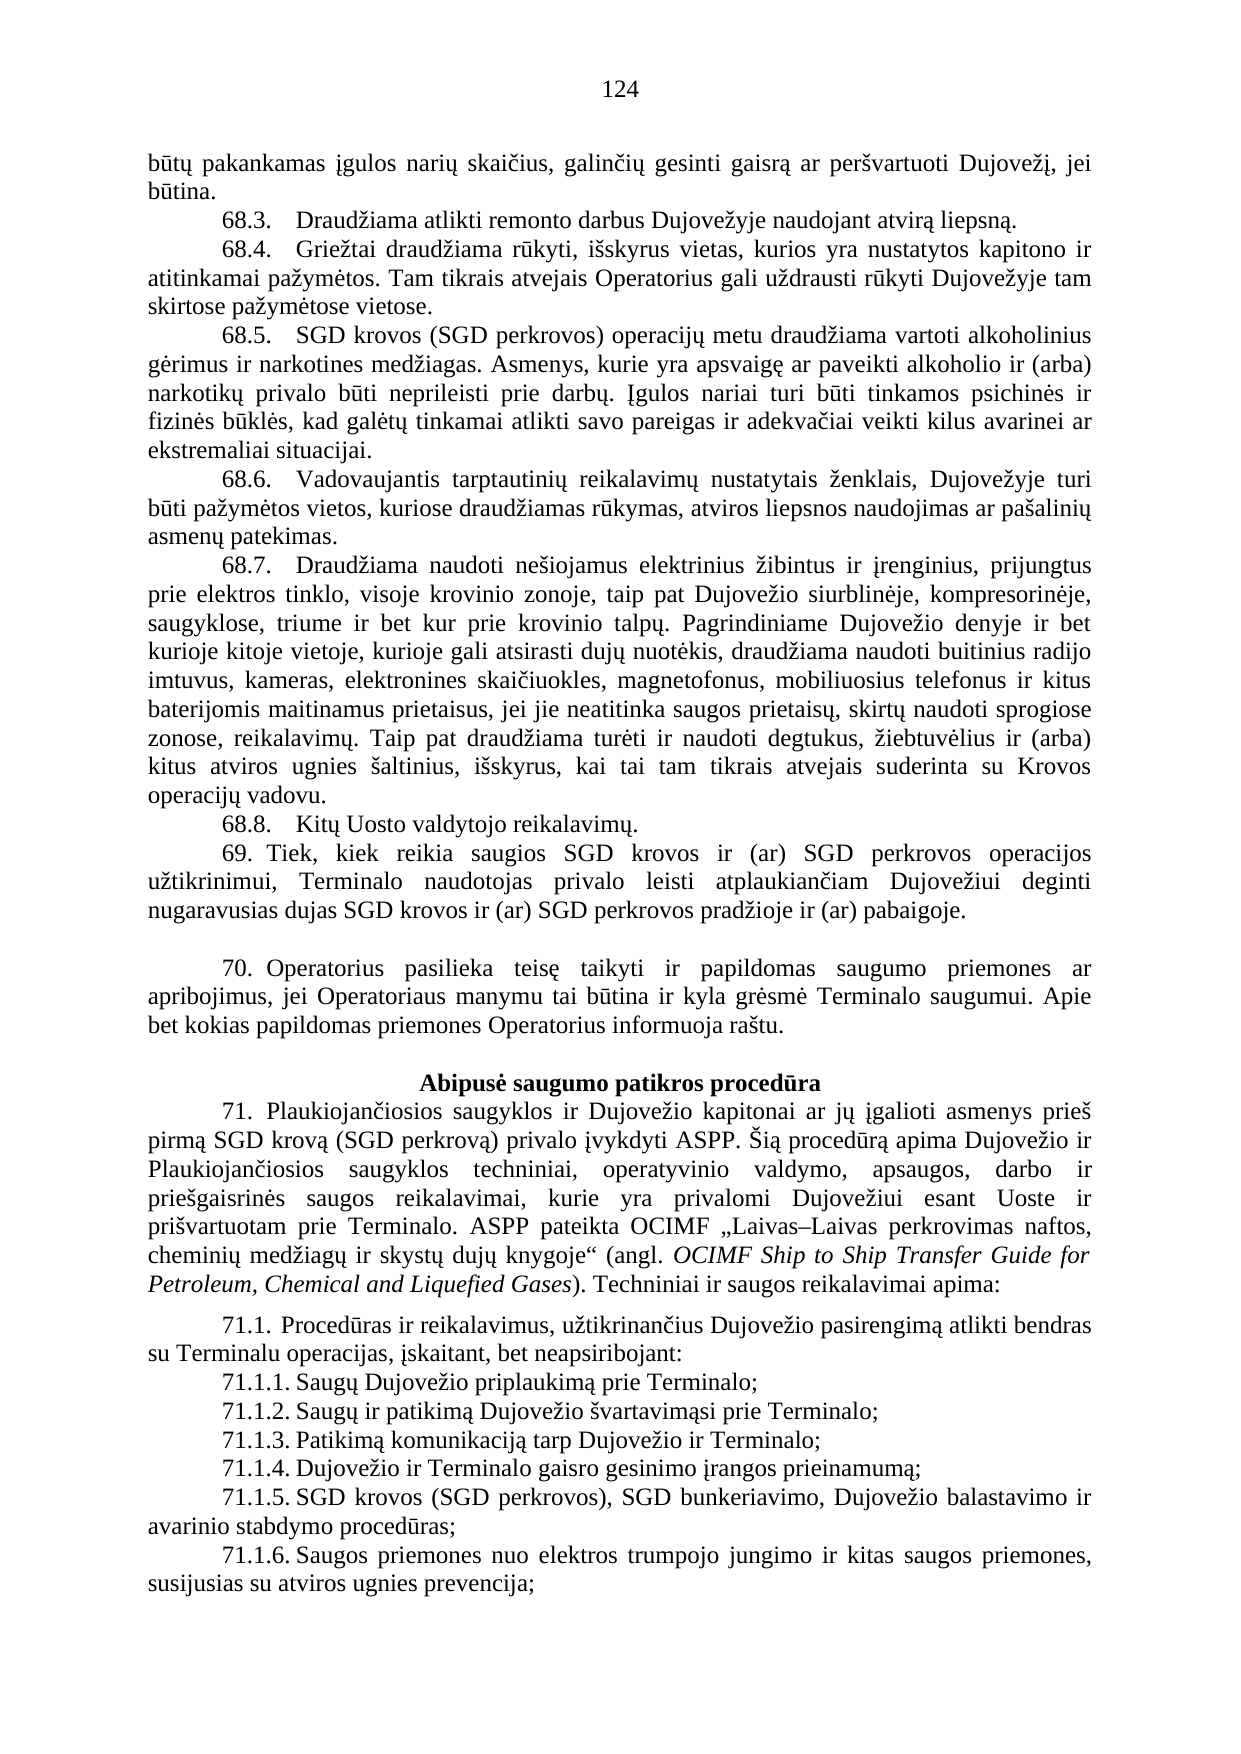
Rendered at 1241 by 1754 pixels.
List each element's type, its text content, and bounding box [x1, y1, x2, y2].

text 71.1.5. SGD krovos (SGD perkrovos), SGD bunkeriavimo, Dujovežio balastavimo ir avarinio stabdymo procedūras; [148, 1482, 1092, 1540]
text 69. Tiek, kiek reikia saugios SGD krovos ir (ar) SGD perkrovos operacijos užtikrinimui, Terminalo naudotojas privalo leisti atplaukiančiam Dujovežiui deginti nugaravusias dujas SGD krovos ir (ar) SGD perkrovos pradžioje ir (ar) pabaigoje. [148, 838, 1092, 924]
text 68.7. Draudžiama naudoti nešiojamus elektrinius žibintus ir įrenginius, prijungtus prie elektros tinklo, visoje krovinio zonoje, taip pat Dujovežio siurblinėje, kompresorinėje, saugyklose, triume ir bet kur prie krovinio talpų. Pagrindiniame Dujovežio denyje ir bet kurioje kitoje vietoje, kurioje gali atsirasti dujų nuotėkis, draudžiama naudoti buitinius radijo imtuvus, kameras, elektronines skaičiuokles, magnetofonus, mobiliuosius telefonus ir kitus baterijomis maitinamus prietaisus, jei jie neatitinka saugos prietaisų, skirtų naudoti sprogiose zonose, reikalavimų. Taip pat draudžiama turėti ir naudoti degtukus, žiebtuvėlius ir (arba) kitus atviros ugnies šaltinius, išskyrus, kai tai tam tikrais atvejais suderinta su Krovos operacijų vadovu. [148, 550, 1092, 809]
text 68.6. Vadovaujantis tarptautinių reikalavimų nustatytais ženklais, Dujovežyje turi būti pažymėtos vietos, kuriose draudžiamas rūkymas, atviros liepsnos naudojimas ar pašalinių asmenų patekimas. [148, 464, 1092, 550]
text 70. Operatorius pasilieka teisę taikyti ir papildomas saugumo priemones ar apribojimus, jei Operatoriaus manymu tai būtina ir kyla grėsmė Terminalo saugumui. Apie bet kokias papildomas priemones Operatorius informuoja raštu. [148, 953, 1092, 1039]
text 71.1. Procedūras ir reikalavimus, užtikrinančius Dujovežio pasirengimą atlikti bendras su Terminalu operacijas, įskaitant, bet neapsiribojant: [148, 1310, 1092, 1367]
text 68.5. SGD krovos (SGD perkrovos) operacijų metu draudžiama vartoti alkoholinius gėrimus ir narkotines medžiagas. Asmenys, kurie yra apsvaigę ar paveikti alkoholio ir (arba) narkotikų privalo būti neprileisti prie darbų. Įgulos nariai turi būti tinkamos psichinės ir fizinės būklės, kad galėtų tinkamai atlikti savo pareigas ir adekvačiai veikti kilus avarinei ar ekstremaliai situacijai. [148, 320, 1092, 464]
text būtų pakankamas įgulos narių skaičius, galinčių gesinti gaisrą ar peršvartuoti Dujovežį, jei būtina. [148, 148, 1092, 205]
text 71.1.4. Dujovežio ir Terminalo gaisro gesinimo įrangos prieinamumą; [148, 1453, 1092, 1482]
text 71.1.2. Saugų ir patikimą Dujovežio švartavimąsi prie Terminalo; [148, 1396, 1092, 1425]
text 71. Plaukiojančiosios saugyklos ir Dujovežio kapitonai ar jų įgalioti asmenys prieš pirmą SGD krovą (SGD perkrovą) privalo įvykdyti ASPP. Šią procedūrą apima Dujovežio ir Plaukiojančiosios saugyklos techniniai, operatyvinio valdymo, apsaugos, darbo ir priešgaisrinės saugos reikalavimai, kurie yra privalomi Dujovežiui esant Uoste ir prišvartuotam prie Terminalo. ASPP pateikta OCIMF „Laivas–Laivas perkrovimas naftos, cheminių medžiagų ir skystų dujų knygoje“ (angl. OCIMF Ship to Ship Transfer Guide for Petroleum, Chemical and Liquefied Gases). Techniniai ir saugos reikalavimai apima: [148, 1096, 1092, 1298]
text 71.1.6. Saugos priemones nuo elektros trumpojo jungimo ir kitas saugos priemones, susijusias su atviros ugnies prevencija; [148, 1540, 1092, 1597]
text 68.8. Kitų Uosto valdytojo reikalavimų. [148, 809, 1092, 838]
text 68.3. Draudžiama atlikti remonto darbus Dujovežyje naudojant atvirą liepsną. [148, 205, 1092, 234]
text 68.4. Griežtai draudžiama rūkyti, išskyrus vietas, kurios yra nustatytos kapitono ir atitinkamai pažymėtos. Tam tikrais atvejais Operatorius gali uždrausti rūkyti Dujovežyje tam skirtose pažymėtose vietose. [148, 234, 1092, 320]
text Abipusė saugumo patikros procedūra [148, 1068, 1092, 1096]
text 71.1.1. Saugų Dujovežio priplaukimą prie Terminalo; [148, 1367, 1092, 1396]
text 71.1.3. Patikimą komunikaciją tarp Dujovežio ir Terminalo; [148, 1425, 1092, 1453]
